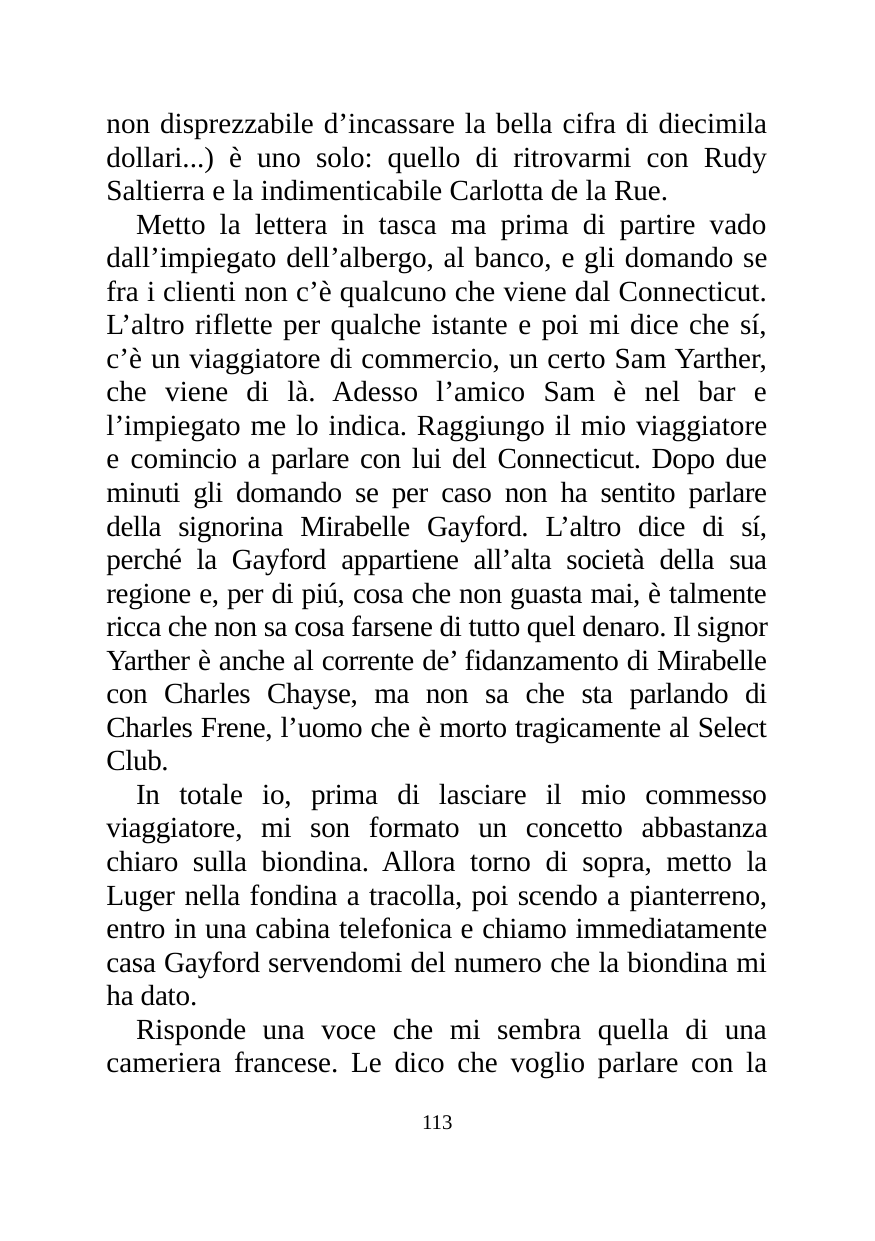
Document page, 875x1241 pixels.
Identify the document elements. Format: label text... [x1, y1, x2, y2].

text In totale io, prima di lasciare il mio commesso viaggiatore, mi son formato un concetto abbastanza chiaro sulla biondina. Allora torno di sopra, metto la Luger nella fondina a tracolla, poi scendo a pianterreno, entro in una cabina telefonica e chiamo immediatamente casa Gayford servendomi del numero che la biondina mi ha dato. [106, 777, 768, 1012]
text non disprezzabile d’incassare la bella cifra di diecimila dollari...) è uno solo: quello di ritrovarmi con Rudy Saltierra e la indimenticabile Carlotta de la Rue. [106, 106, 768, 207]
text Metto la lettera in tasca ma prima di partire vado dall’impiegato dell’albergo, al banco, e gli domando se fra i clienti non c’è qualcuno che viene dal Connecticut. L’altro riflette per qualche istante e poi mi dice che sí, c’è un viaggiatore di commercio, un certo Sam Yarther, che viene di là. Adesso l’amico Sam è nel bar e l’impiegato me lo indica. Raggiungo il mio viaggiatore e comincio a parlare con lui del Connecticut. Dopo due minuti gli domando se per caso non ha sentito parlare della signorina Mirabelle Gayford. L’altro dice di sí, perché la Gayford appartiene all’alta società della sua regione e, per di piú, cosa che non guasta mai, è talmente ricca che non sa cosa farsene di tutto quel denaro. Il signor Yarther è anche al corrente de’ fidanzamento di Mirabelle con Charles Chayse, ma non sa che sta parlando di Charles Frene, l’uomo che è morto tragicamente al Select Club. [106, 207, 768, 777]
text Risponde una voce che mi sembra quella di una cameriera francese. Le dico che voglio parlare con la [106, 1012, 768, 1079]
